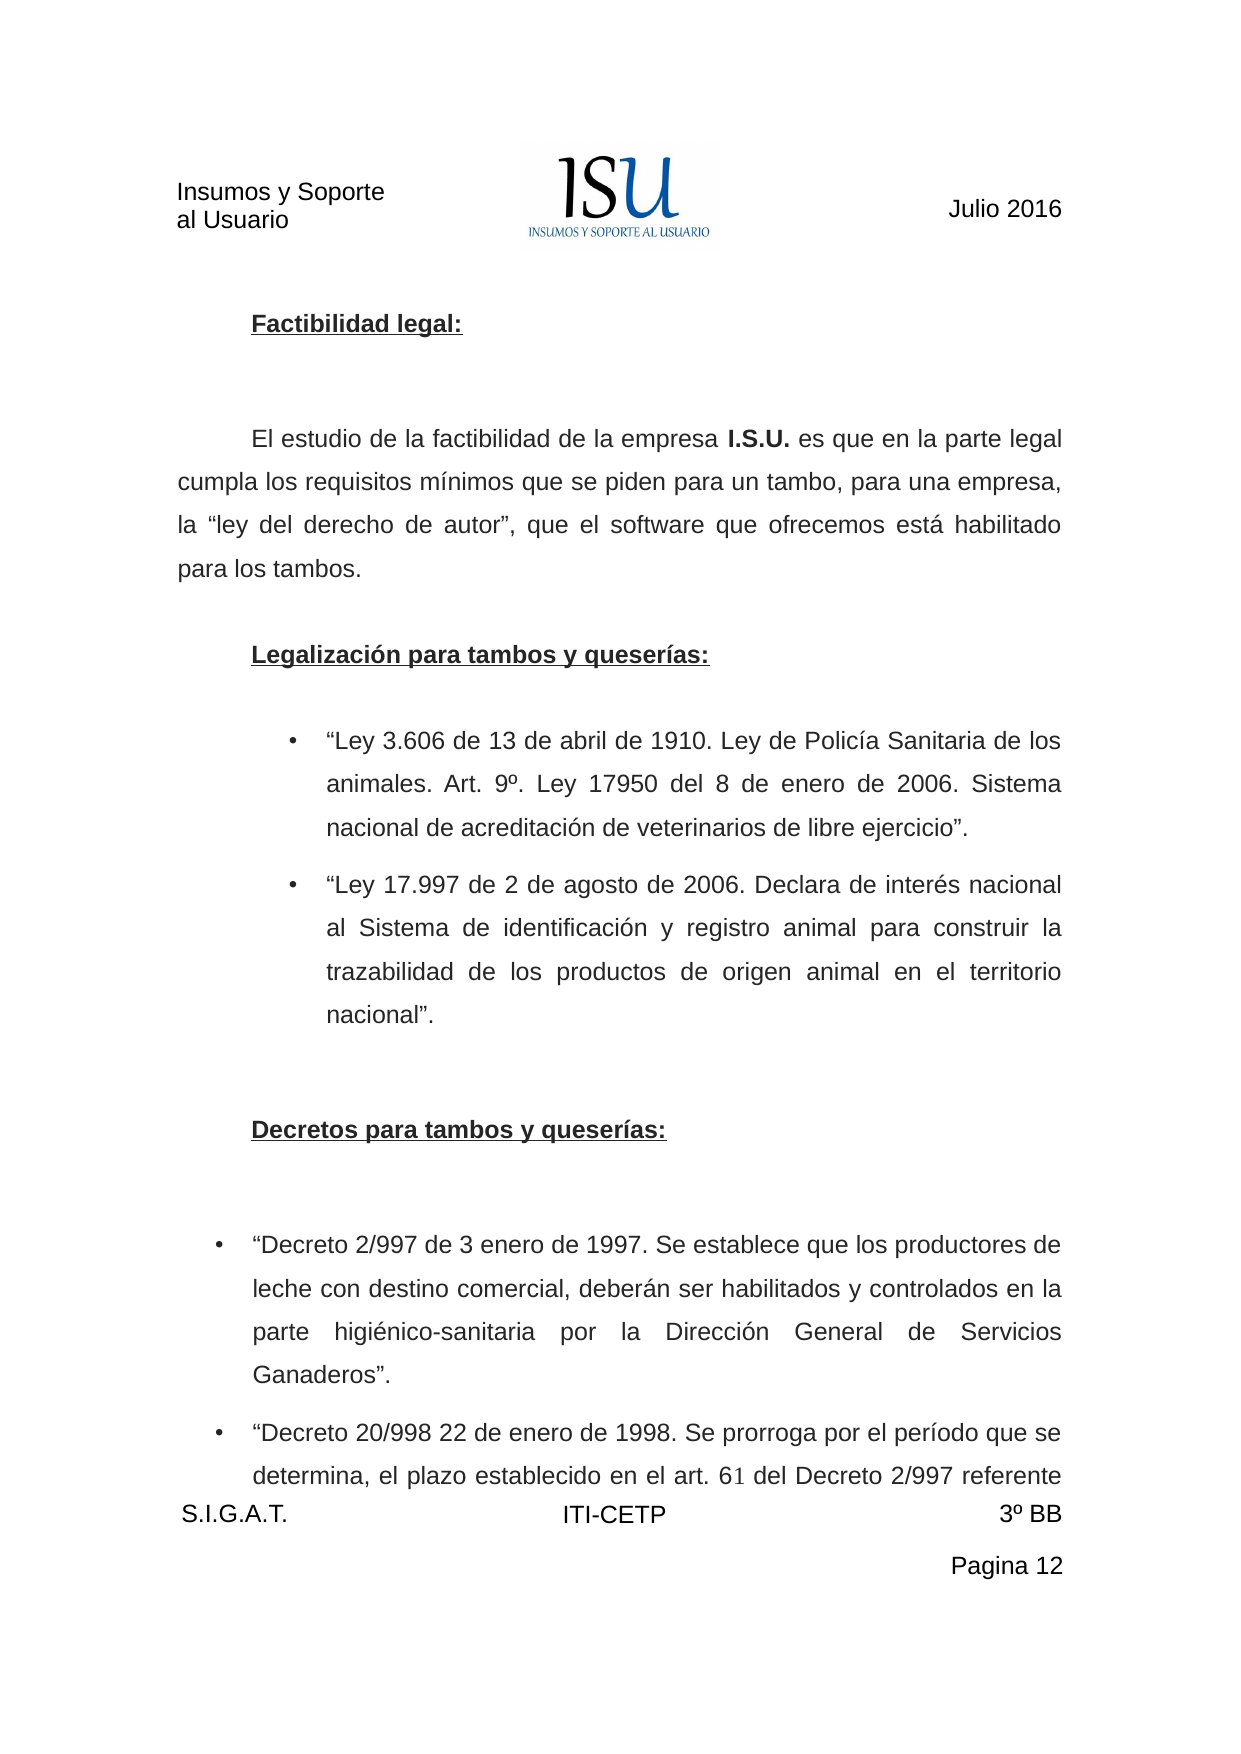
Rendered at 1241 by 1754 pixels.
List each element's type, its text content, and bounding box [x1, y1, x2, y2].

picture [517, 138, 723, 252]
text Decretos para tambos y queserías: [177, 1115, 1063, 1144]
list “Decreto 20/998 22 de enero de 1998. Se prorroga por el período que se determina, el plazo establecido en el art. 6 del Decreto 2/997 referente [215, 1418, 1063, 1490]
list “Ley 17.997 de 2 de agosto de 2006. Declara de interés nacional al Sistema de identificación y registro animal para construir la trazabilidad de los productos de origen animal en el territorio nacional”. [288, 870, 1063, 1028]
text Factibilidad legal: [177, 309, 1063, 338]
text Legalización para tambos y queserías: [177, 640, 1063, 669]
text El estudio de la factibilidad de la empresa I.S.U. es que en la parte legal cumpla los requisitos mínimos que se piden para un tambo, para una empresa, la “ley del derecho de autor”, que el software que ofrecemos está habilitado para los tambos. [177, 424, 1063, 582]
list “Decreto 2/997 de 3 enero de 1997. Se establece que los productores de leche con destino comercial, deberán ser habilitados y controlados en la parte higiénico-sanitaria por la Dirección General de Servicios Ganaderos”. [215, 1231, 1063, 1389]
list “Ley 3.606 de 13 de abril de 1910. Ley de Policía Sanitaria de los animales. Art. 9º. Ley 17950 del 8 de enero de 2006. Sistema nacional de acreditación de veterinarios de libre ejercicio”. [288, 726, 1063, 841]
